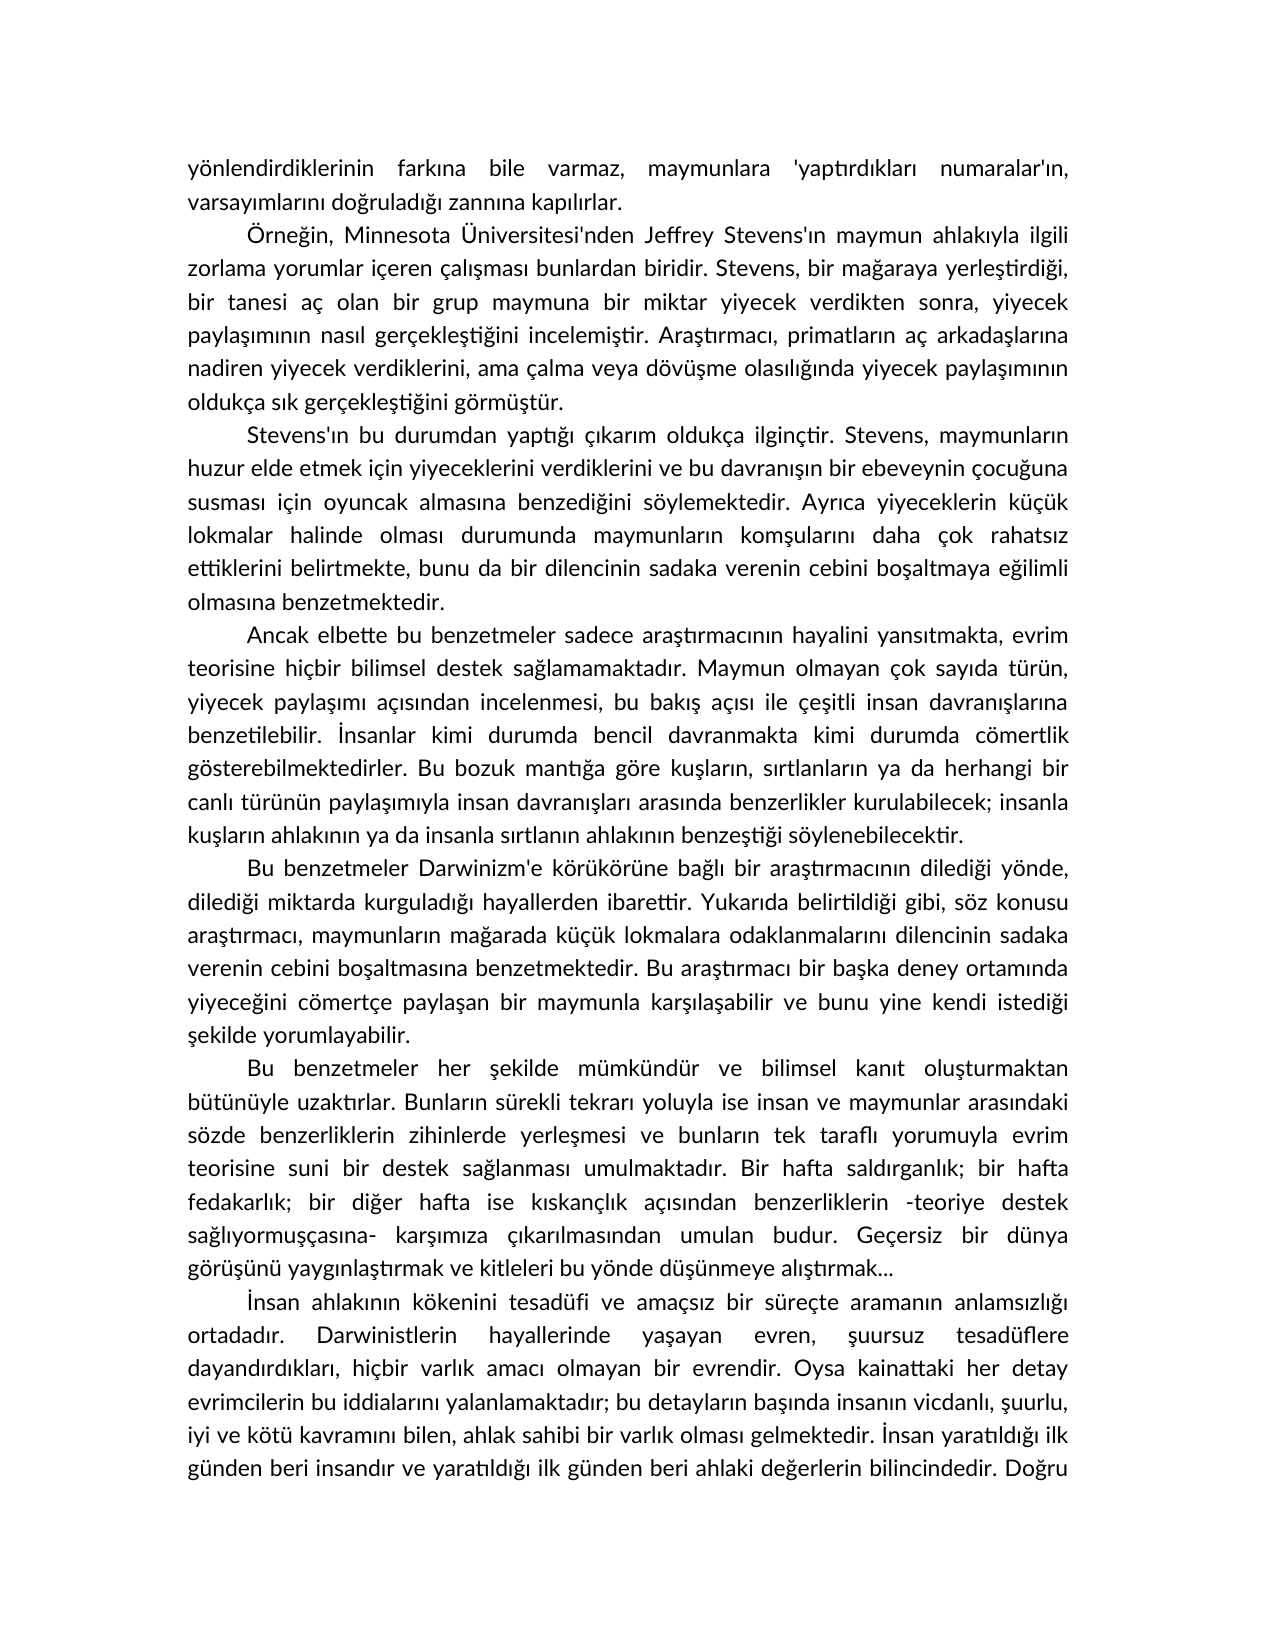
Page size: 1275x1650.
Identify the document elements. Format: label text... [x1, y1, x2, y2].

text Stevens'ın bu durumdan yaptığı çıkarım oldukça ilginçtir. Stevens, maymunların huzur elde etmek için yiyeceklerini verdiklerini ve bu davranışın bir ebeveynin çocuğuna susması için oyuncak almasına benzediğini söylemektedir. Ayrıca yiyeceklerin küçük lokmalar halinde olması durumunda maymunların komşularını daha çok rahatsız ettiklerini belirtmekte, bunu da bir dilencinin sadaka verenin cebini boşaltmaya eğilimli olmasına benzetmektedir. [187, 417, 1070, 617]
text Örneğin, Minnesota Üniversitesi'nden Jeffrey Stevens'ın maymun ahlakıyla ilgili zorlama yorumlar içeren çalışması bunlardan biridir. Stevens, bir mağaraya yerleştirdiği, bir tanesi aç olan bir grup maymuna bir miktar yiyecek verdikten sonra, yiyecek paylaşımının nasıl gerçekleştiğini incelemiştir. Araştırmacı, primatların aç arkadaşlarına nadiren yiyecek verdiklerini, ama çalma veya dövüşme olasılığında yiyecek paylaşımının oldukça sık gerçekleştiğini görmüştür. [187, 217, 1070, 417]
text Ancak elbette bu benzetmeler sadece araştırmacının hayalini yansıtmakta, evrim teorisine hiçbir bilimsel destek sağlamamaktadır. Maymun olmayan çok sayıda türün, yiyecek paylaşımı açısından incelenmesi, bu bakış açısı ile çeşitli insan davranışlarına benzetilebilir. İnsanlar kimi durumda bencil davranmakta kimi durumda cömertlik gösterebilmektedirler. Bu bozuk mantığa göre kuşların, sırtlanların ya da herhangi bir canlı türünün paylaşımıyla insan davranışları arasında benzerlikler kurulabilecek; insanla kuşların ahlakının ya da insanla sırtlanın ahlakının benzeştiği söylenebilecektir. [187, 617, 1070, 850]
text Bu benzetmeler Darwinizm'e körükörüne bağlı bir araştırmacının dilediği yönde, dilediği miktarda kurguladığı hayallerden ibarettir. Yukarıda belirtildiği gibi, söz konusu araştırmacı, maymunların mağarada küçük lokmalara odaklanmalarını dilencinin sadaka verenin cebini boşaltmasına benzetmektedir. Bu araştırmacı bir başka deney ortamında yiyeceğini cömertçe paylaşan bir maymunla karşılaşabilir ve bunu yine kendi istediği şekilde yorumlayabilir. [187, 850, 1070, 1050]
text yönlendirdiklerinin farkına bile varmaz, maymunlara 'yaptırdıkları numaralar'ın, varsayımlarını doğruladığı zannına kapılırlar. [187, 150, 1070, 217]
text Bu benzetmeler her şekilde mümkündür ve bilimsel kanıt oluşturmaktan bütünüyle uzaktırlar. Bunların sürekli tekrarı yoluyla ise insan ve maymunlar arasındaki sözde benzerliklerin zihinlerde yerleşmesi ve bunların tek taraflı yorumuyla evrim teorisine suni bir destek sağlanması umulmaktadır. Bir hafta saldırganlık; bir hafta fedakarlık; bir diğer hafta ise kıskançlık açısından benzerliklerin -teoriye destek sağlıyormuşçasına- karşımıza çıkarılmasından umulan budur. Geçersiz bir dünya görüşünü yaygınlaştırmak ve kitleleri bu yönde düşünmeye alıştırmak... [187, 1050, 1070, 1283]
text İnsan ahlakının kökenini tesadüfi ve amaçsız bir süreçte aramanın anlamsızlığı ortadadır. Darwinistlerin hayallerinde yaşayan evren, şuursuz tesadüflere dayandırdıkları, hiçbir varlık amacı olmayan bir evrendir. Oysa kainattaki her detay evrimcilerin bu iddialarını yalanlamaktadır; bu detayların başında insanın vicdanlı, şuurlu, iyi ve kötü kavramını bilen, ahlak sahibi bir varlık olması gelmektedir. İnsan yaratıldığı ilk günden beri insandır ve yaratıldığı ilk günden beri ahlaki değerlerin bilincindedir. Doğru [187, 1283, 1070, 1483]
